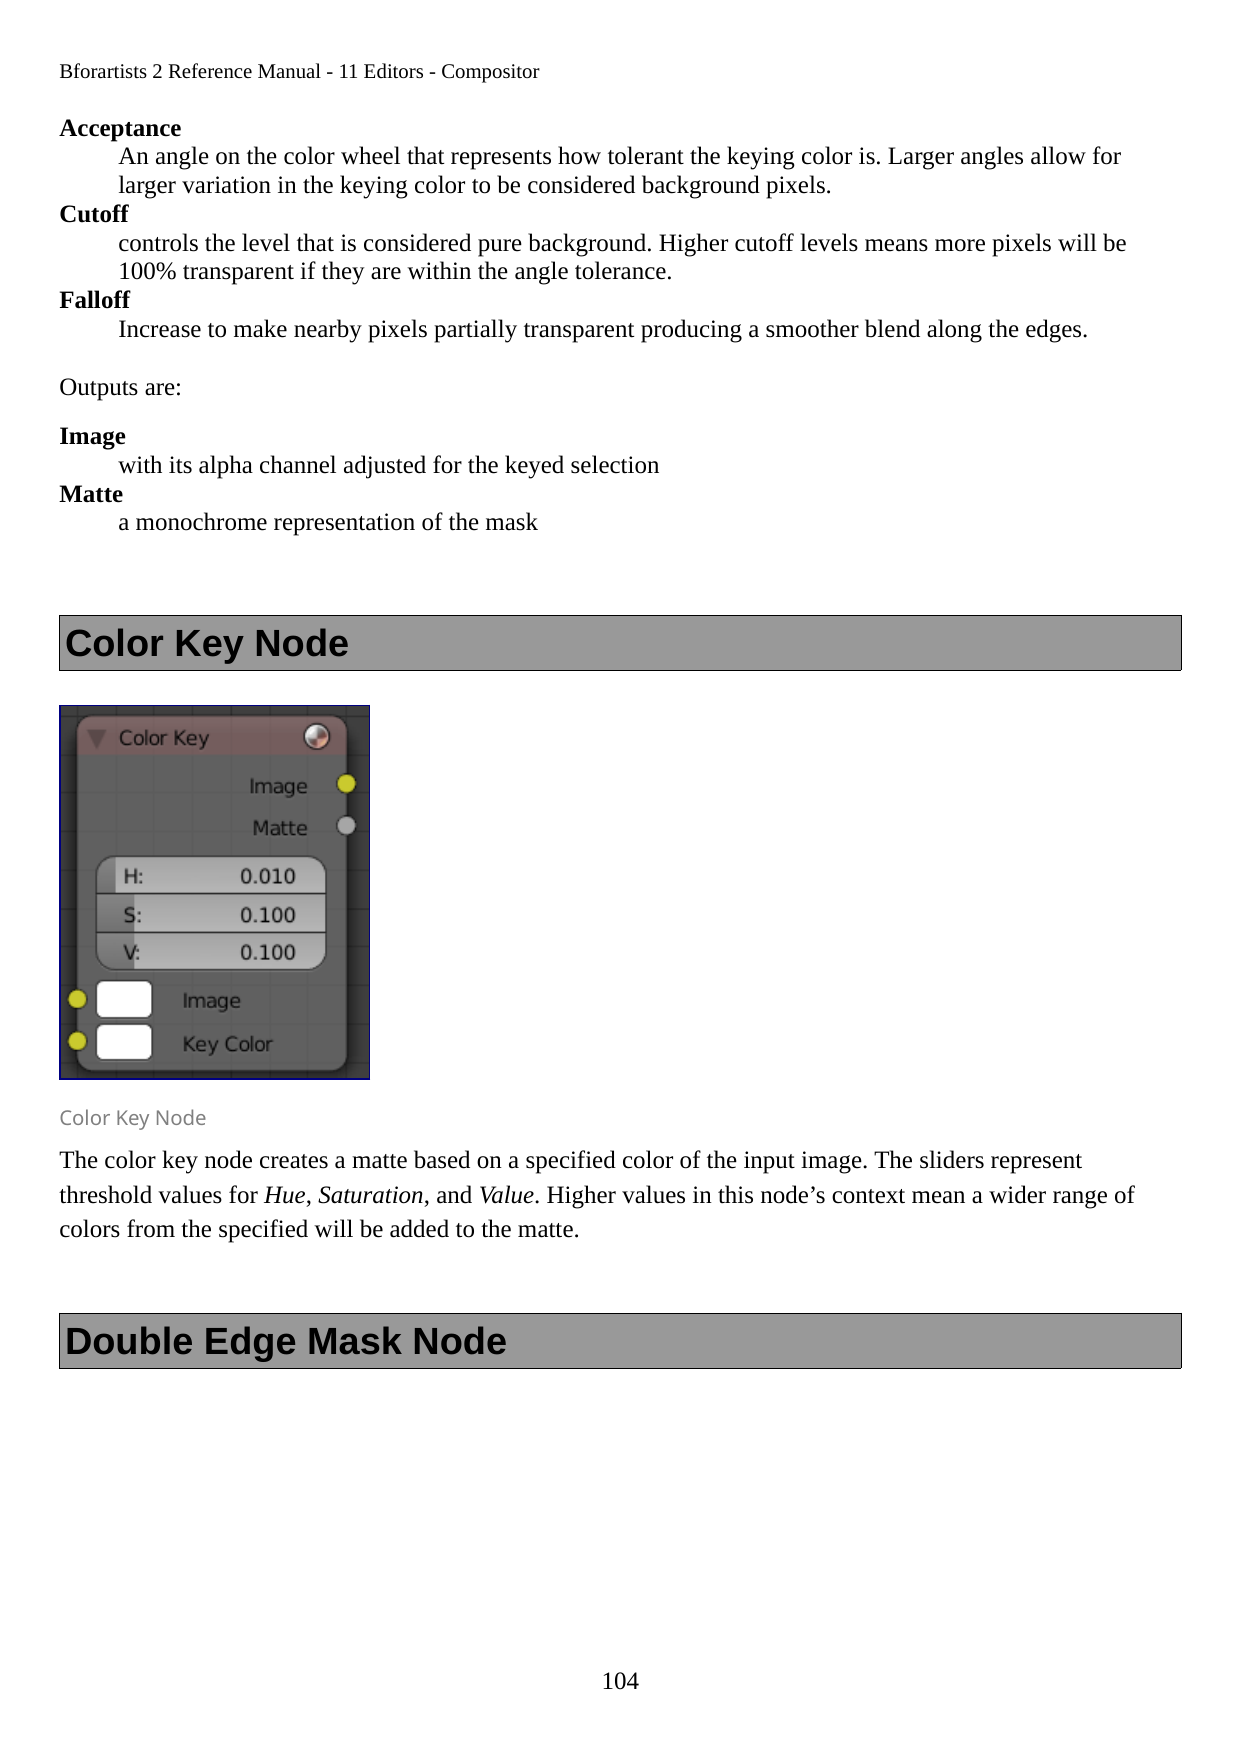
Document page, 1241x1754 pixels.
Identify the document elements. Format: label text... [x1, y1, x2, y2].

subtitle Image [59, 421, 1181, 450]
list An angle on the color wheel that represents how tolerant the keying color is. Larger angles allow for larger variation in the keying color to be considered background pixels. [118, 141, 1181, 199]
list with its alpha channel adjusted for the keyed selection [118, 450, 1181, 479]
subtitle Matte [59, 479, 1181, 507]
subtitle Falloff [59, 285, 1181, 314]
table_header Double Edge Mask Node [60, 1314, 1181, 1368]
picture [61, 706, 369, 1078]
text Color Key Node [59, 1100, 1181, 1131]
subtitle Cutoff [59, 199, 1181, 228]
list a monochrome representation of the mask [118, 507, 1181, 536]
subtitle Acceptance [59, 113, 1181, 141]
list controls the level that is considered pure background. Higher cutoff levels means more pixels will be 100% transparent if they are within the angle tolerance. [118, 228, 1181, 285]
list Increase to make nearby pixels partially transparent producing a smoother blend along the edges. [118, 314, 1181, 343]
text Outputs are: [59, 372, 1181, 401]
table_header Color Key Node [60, 616, 1181, 670]
text The color key node creates a matte based on a specified color of the input image. The sliders represent threshold values for Hue, Saturation, and Value. Higher values in this node’s context mean a wider range of colors from the specified will be added to the matte. [59, 1146, 1181, 1243]
